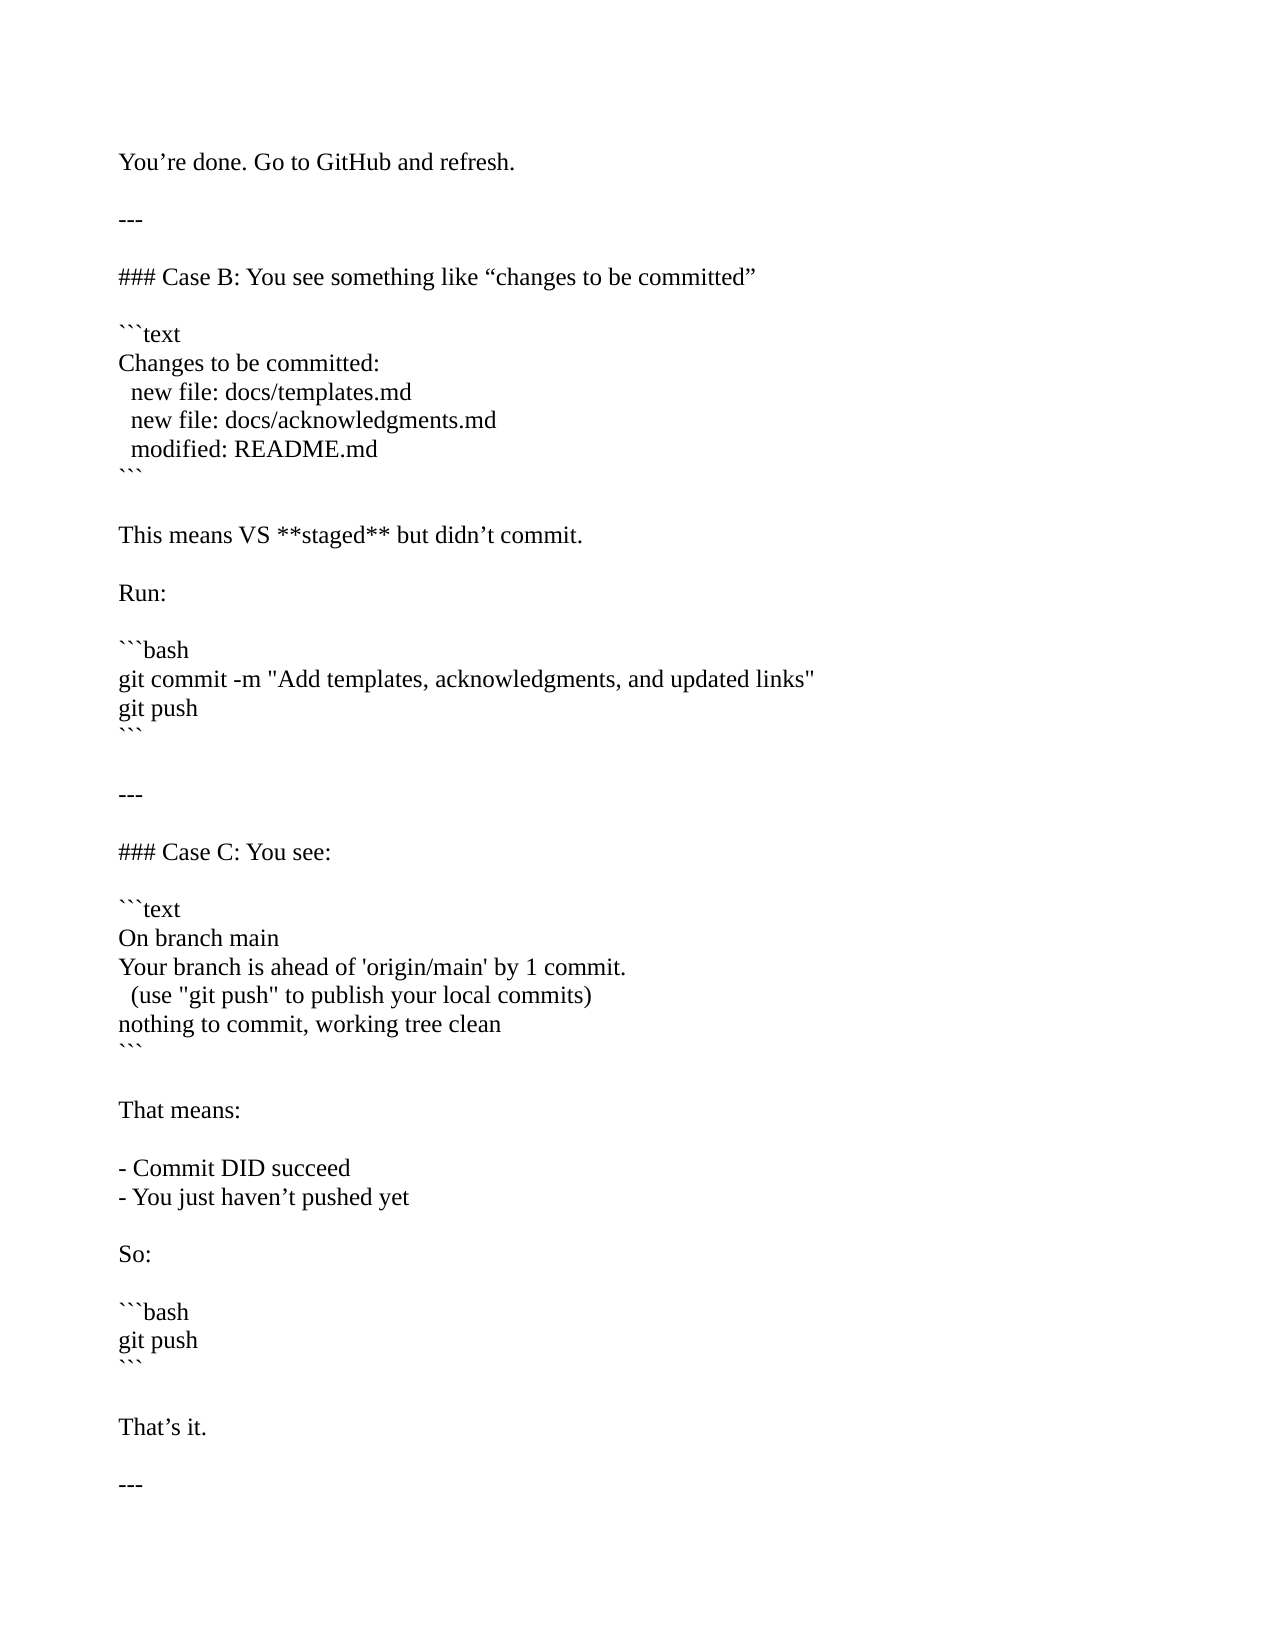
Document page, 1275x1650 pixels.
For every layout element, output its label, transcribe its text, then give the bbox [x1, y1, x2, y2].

text That’s it. [118, 1412, 1157, 1441]
text - You just haven’t pushed yet [118, 1182, 1157, 1211]
text Your branch is ahead of 'origin/main' by 1 commit. [118, 952, 1157, 981]
text ```text [118, 894, 1157, 923]
text That means: [118, 1096, 1157, 1124]
text ```bash [118, 636, 1157, 664]
text git commit -m "Add templates, acknowledgments, and updated links" [118, 664, 1157, 693]
text ``` [118, 1354, 1157, 1383]
text ``` [118, 722, 1157, 751]
text ```text [118, 319, 1157, 348]
text ### Case C: You see: [118, 837, 1157, 866]
text git push [118, 693, 1157, 722]
text (use "git push" to publish your local commits) [118, 981, 1157, 1009]
text This means VS **staged** but didn’t commit. [118, 521, 1157, 549]
text new file: docs/templates.md [118, 377, 1157, 406]
text You’re done. Go to GitHub and refresh. [118, 147, 1157, 176]
text --- [118, 779, 1157, 808]
text ``` [118, 463, 1157, 492]
text git push [118, 1326, 1157, 1354]
text - Commit DID succeed [118, 1153, 1157, 1182]
text ```bash [118, 1297, 1157, 1326]
text nothing to commit, working tree clean [118, 1009, 1157, 1038]
text ### Case B: You see something like “changes to be committed” [118, 262, 1157, 291]
text ``` [118, 1038, 1157, 1067]
text --- [118, 204, 1157, 233]
text So: [118, 1239, 1157, 1268]
text On branch main [118, 923, 1157, 952]
text Run: [118, 578, 1157, 607]
text Changes to be committed: [118, 348, 1157, 377]
text --- [118, 1469, 1157, 1498]
text modified: README.md [118, 434, 1157, 463]
text new file: docs/acknowledgments.md [118, 406, 1157, 434]
